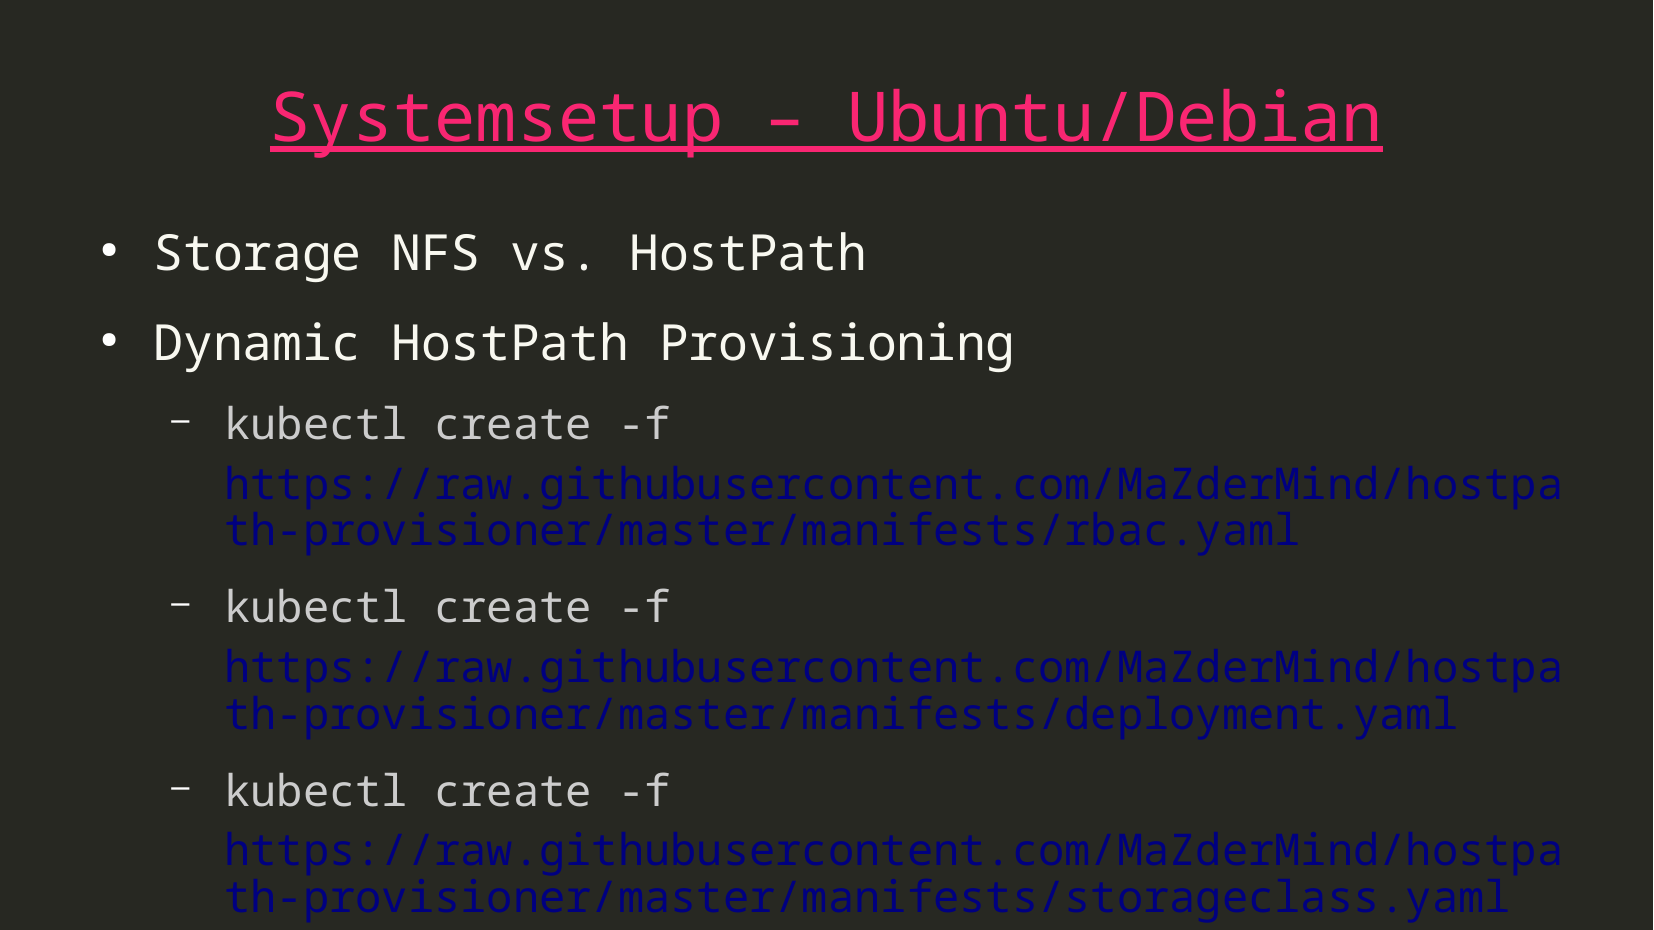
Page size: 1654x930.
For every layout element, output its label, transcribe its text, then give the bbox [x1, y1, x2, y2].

list Storage NFS vs. HostPath Dynamic HostPath Provisioning kubectl create -f https://raw.githubusercontent.com/MaZderMind/hostpath-provisioner/master/manifests/rbac.yaml kubectl create -f https://raw.githubusercontent.com/MaZderMind/hostpath-provisioner/master/manifests/deployment.yaml kubectl create -f https://raw.githubusercontent.com/MaZderMind/hostpath-provisioner/master/manifests/storageclass.yaml [82, 217, 1571, 811]
title Systemsetup – Ubuntu/Debian [82, 36, 1571, 193]
